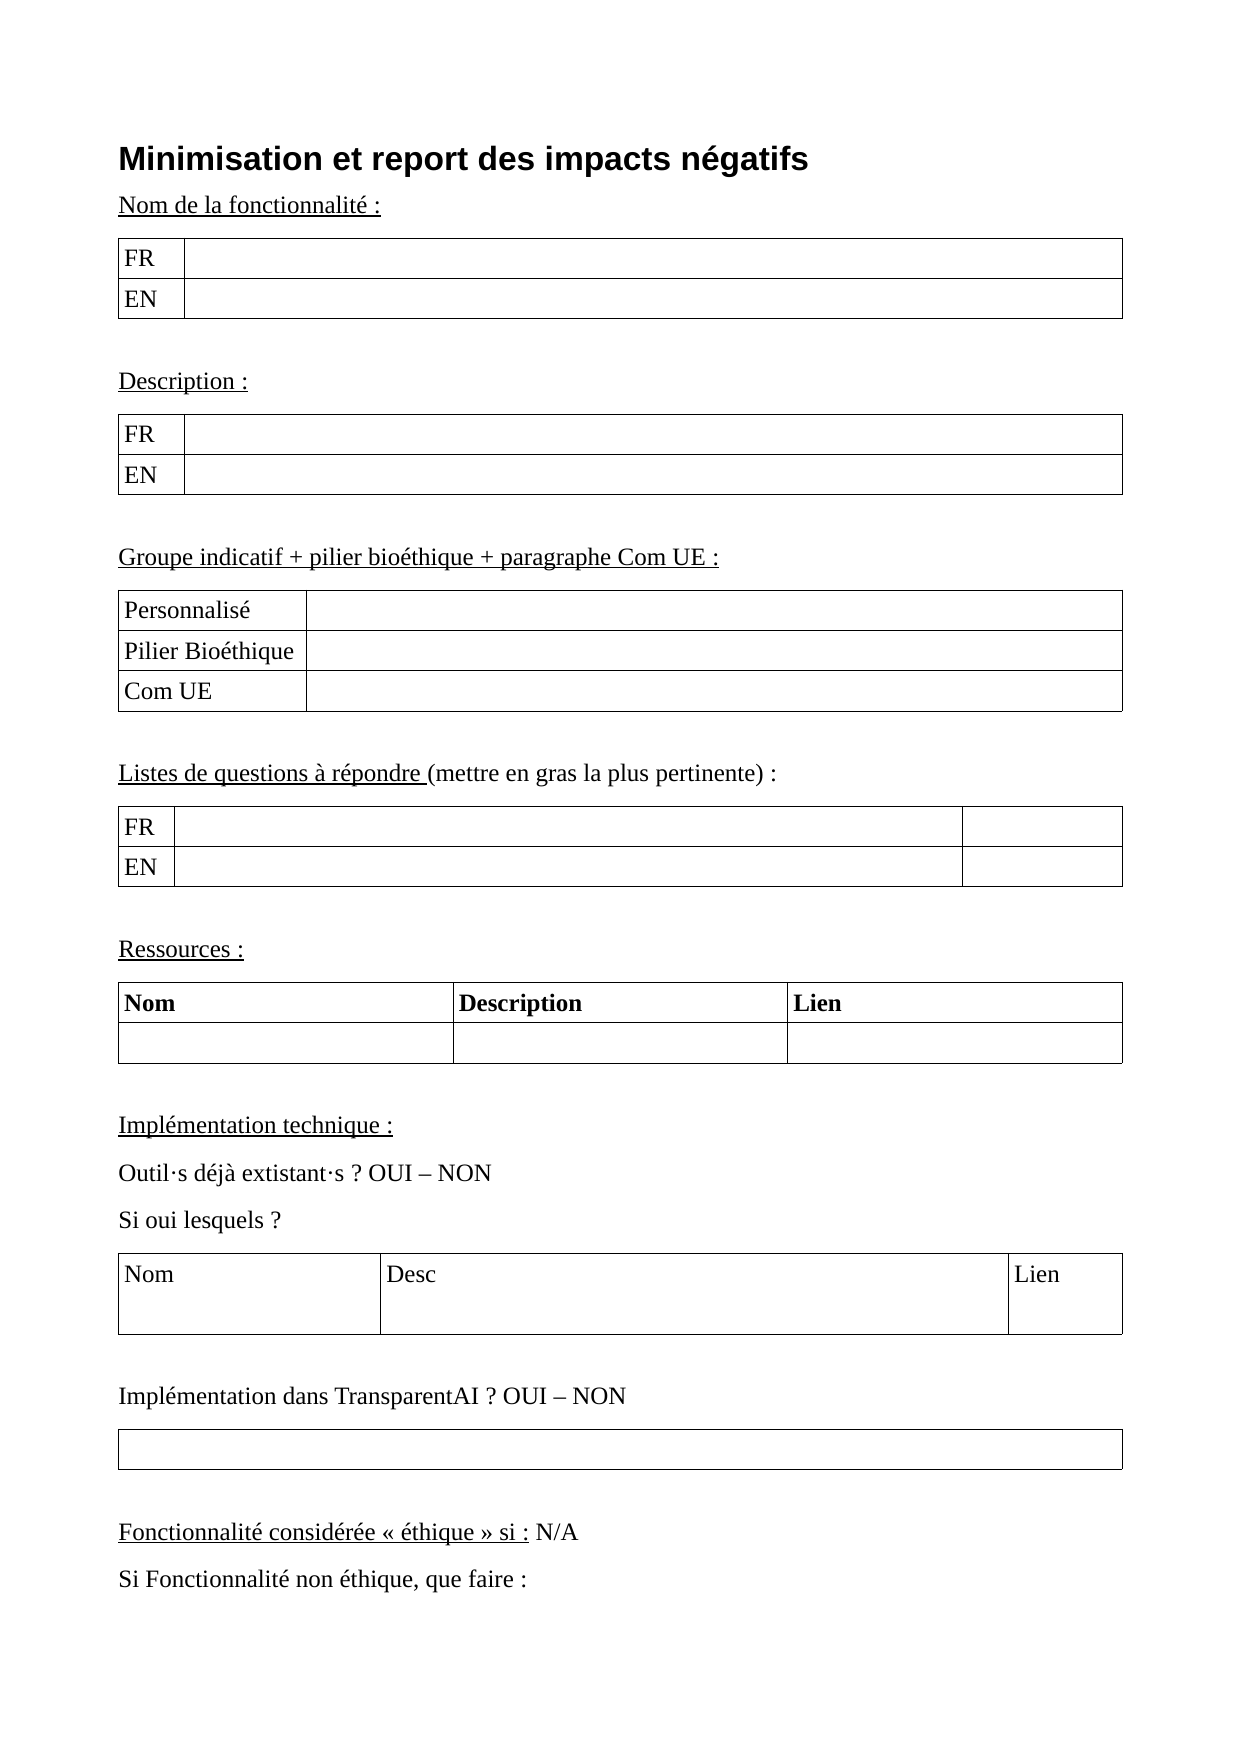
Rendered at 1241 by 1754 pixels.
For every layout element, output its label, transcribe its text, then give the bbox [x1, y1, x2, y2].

table_header Nom [119, 1254, 380, 1293]
table_header Lien [1009, 1254, 1122, 1293]
table_header [175, 807, 962, 846]
table_header FR [119, 239, 184, 278]
text Si oui lesquels ? [118, 1205, 1122, 1234]
table_cell [185, 455, 1122, 494]
text Description : [118, 366, 1122, 395]
table_cell [185, 279, 1122, 318]
table_header Lien [788, 983, 1122, 1022]
table_header Description [454, 983, 787, 1022]
table_header [963, 807, 1122, 846]
table_cell [381, 1293, 1008, 1333]
table_header [307, 591, 1122, 630]
table_cell [307, 671, 1122, 711]
table_header FR [119, 807, 174, 846]
table_cell EN [119, 847, 174, 886]
text Groupe indicatif + pilier bioéthique + paragraphe Com UE : [118, 542, 1122, 571]
table_cell EN [119, 455, 184, 494]
table_cell EN [119, 279, 184, 318]
table_header [119, 1430, 1122, 1469]
text Listes de questions à répondre (mettre en gras la plus pertinente) : [118, 758, 1122, 787]
table_header [185, 239, 1122, 278]
table_cell [1009, 1293, 1122, 1333]
table_cell [175, 847, 962, 886]
table_cell [963, 847, 1122, 886]
text Implémentation dans TransparentAI ? OUI – NON [118, 1381, 1122, 1410]
table_cell [119, 1023, 453, 1062]
table_cell Pilier Bioéthique [119, 631, 306, 670]
table_header [185, 415, 1122, 454]
text Implémentation technique : [118, 1110, 1122, 1139]
table_header Personnalisé [119, 591, 306, 630]
text Ressources : [118, 934, 1122, 963]
table_cell [119, 1293, 380, 1333]
text Nom de la fonctionnalité : [118, 190, 1122, 219]
table_header Desc [381, 1254, 1008, 1293]
text Outil·s déjà extistant·s ? OUI – NON [118, 1158, 1122, 1186]
table_cell Com UE [119, 671, 306, 711]
table_cell [454, 1023, 787, 1062]
table_header Nom [119, 983, 453, 1022]
table_cell [788, 1023, 1122, 1062]
table_cell [307, 631, 1122, 670]
text Fonctionnalité considérée « éthique » si : N/A [118, 1517, 1122, 1546]
table_header FR [119, 415, 184, 454]
subtitle Minimisation et report des impacts négatifs [118, 139, 1122, 178]
text Si Fonctionnalité non éthique, que faire : [118, 1564, 1122, 1593]
